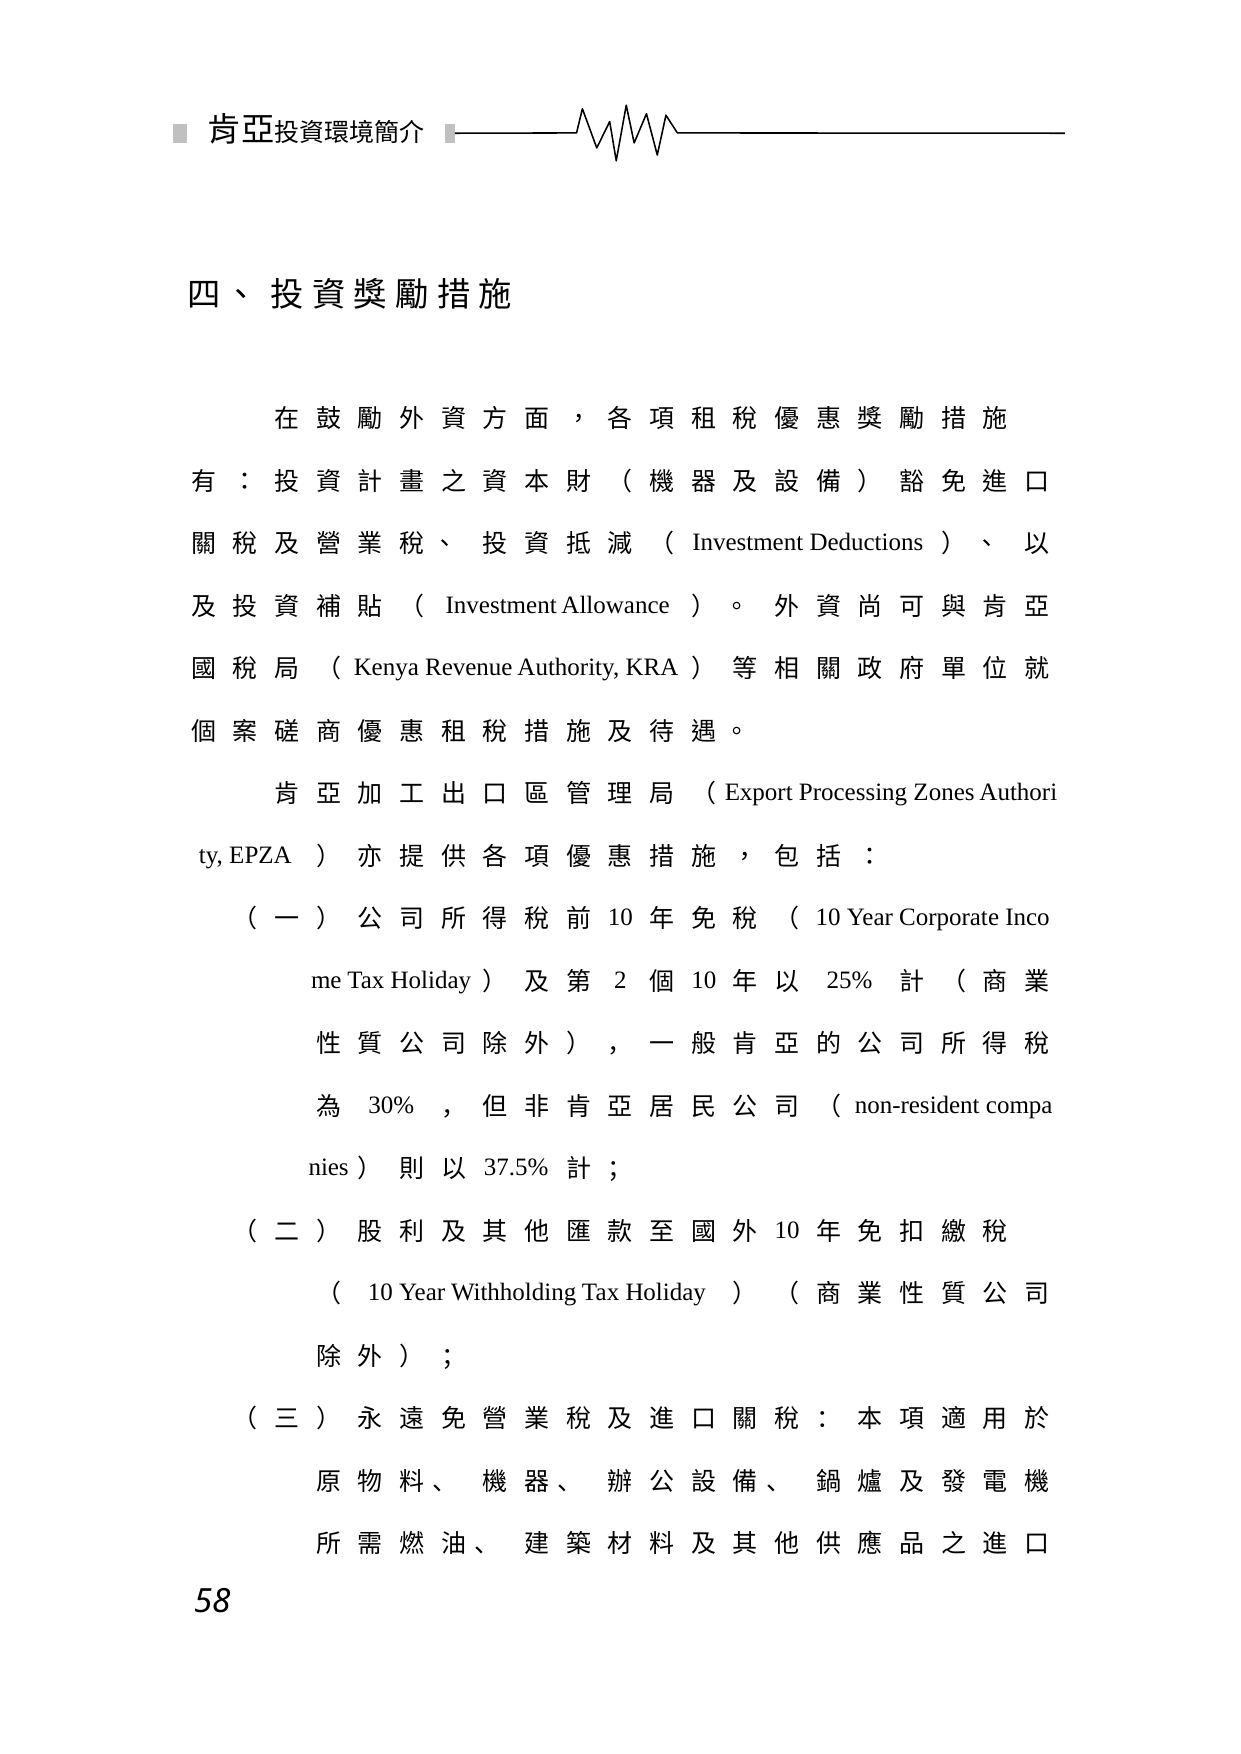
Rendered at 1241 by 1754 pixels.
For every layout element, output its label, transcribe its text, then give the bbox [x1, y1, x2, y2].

text 在鼓勵外資方面，各項租稅優惠獎勵措施有：投資計畫之資本財（機器及設備）豁免進口關稅及營業稅、投資抵減（Investment Deductions）、以及投資補貼（Investment Allowance）。外資尚可與肯亞國稅局（Kenya Revenue Authority, KRA）等相關政府單位就個案磋商優惠租稅措施及待遇。 [183, 375, 1058, 750]
text （二）股利及其他匯款至國外10年免扣繳稅（10 Year Withholding Tax Holiday）（商業性質公司除外）； [207, 1188, 1058, 1375]
text （一）公司所得稅前10年免稅（10 Year Corporate Income Tax Holiday）及第2個10年以25%計（商業性質公司除外），一般肯亞的公司所得稅為30%，但非肯亞居民公司（non-resident companies）則以37.5%計； [207, 875, 1058, 1188]
text （三）永遠免營業稅及進口關稅：本項適用於原物料、機器、辦公設備、鍋爐及發電機所需燃油、建築材料及其他供應品之進口 [207, 1375, 1058, 1563]
text 肯亞加工出口區管理局（Export Processing Zones Authority, EPZA）亦提供各項優惠措施，包括： [183, 750, 1058, 875]
text 四、投資獎勵措施 [183, 250, 1058, 313]
